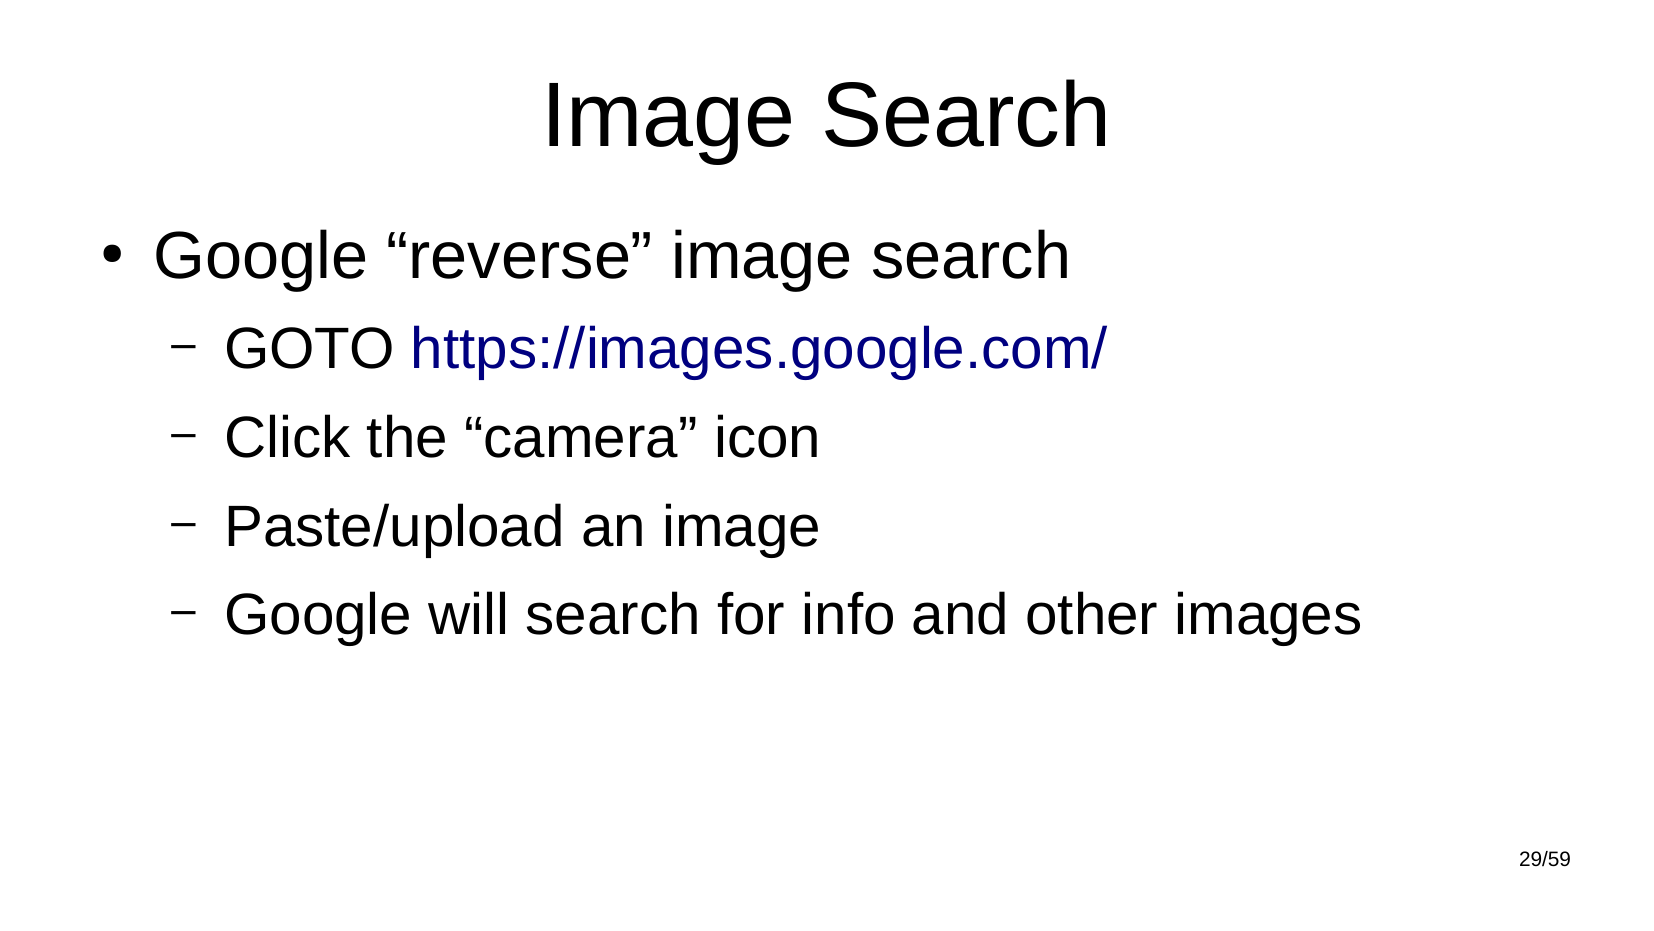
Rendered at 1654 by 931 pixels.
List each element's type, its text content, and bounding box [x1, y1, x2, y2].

list Google “reverse” image search GOTO https://images.google.com/ Click the “camera” icon Paste/upload an image Google will search for info and other images [82, 217, 1571, 758]
title Image Search [82, 37, 1571, 193]
